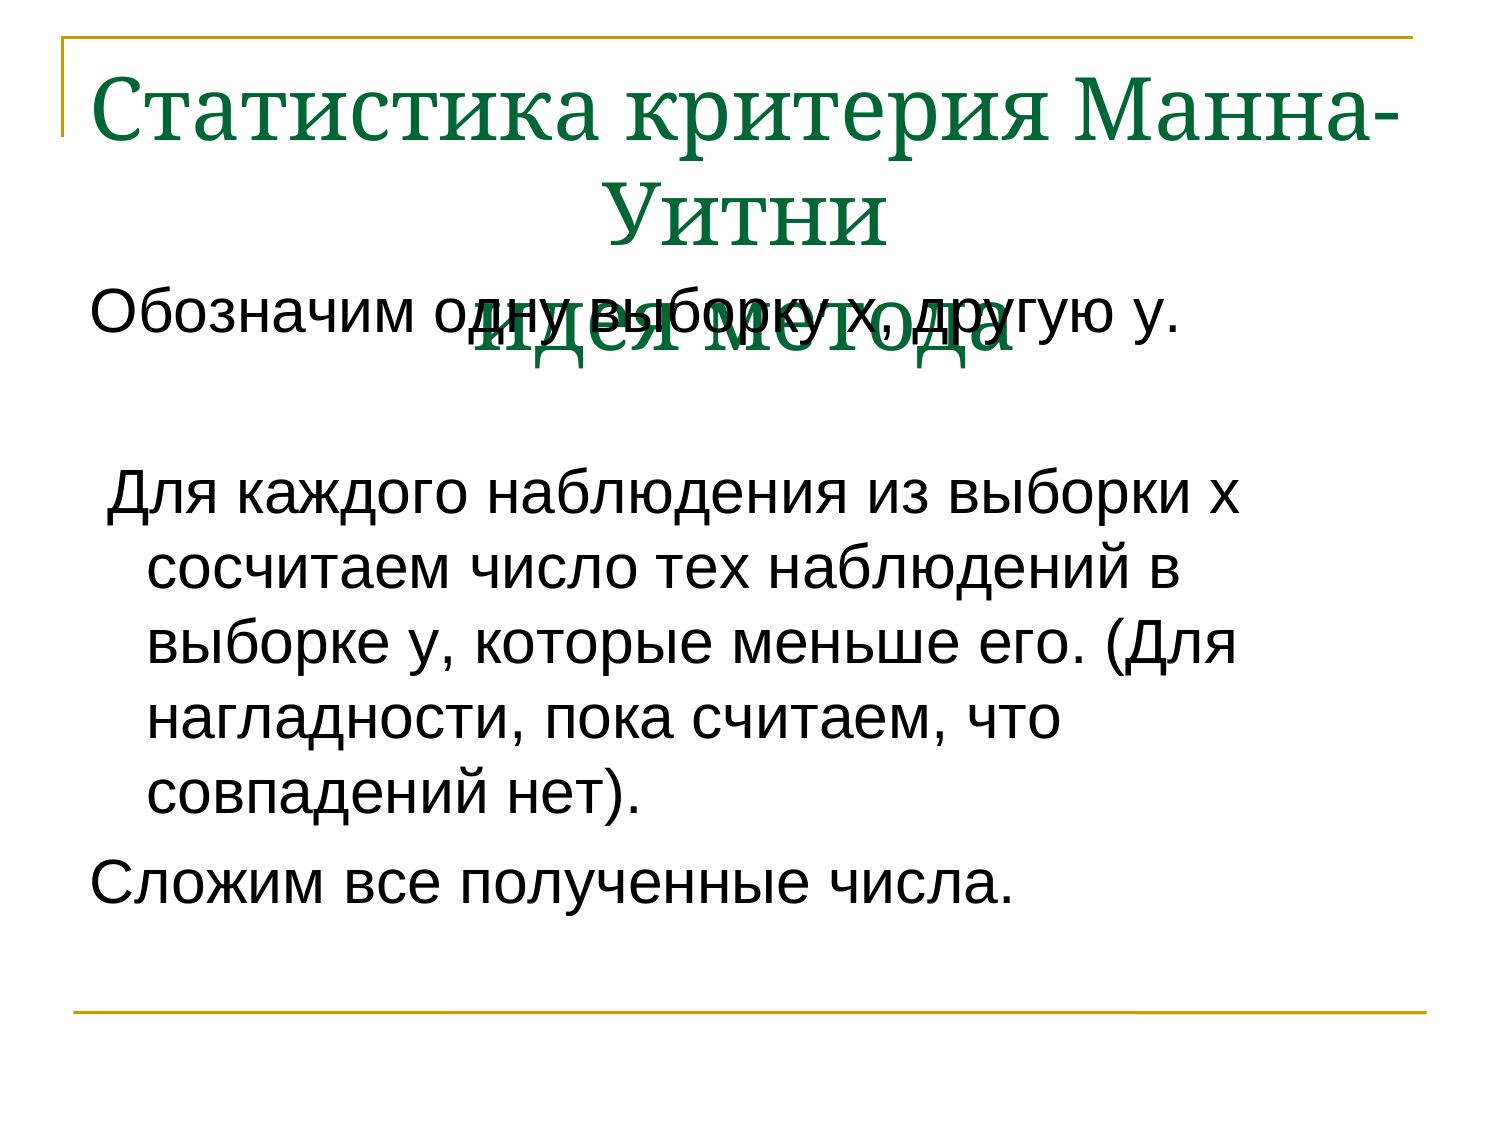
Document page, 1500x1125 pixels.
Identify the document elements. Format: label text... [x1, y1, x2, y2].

title Статистика критерия Манна-Уитни идея метода [75, 45, 1425, 262]
list Обозначим одну выборку x, другую y. Для каждого наблюдения из выборки x сосчитаем число тех наблюдений в выборке y, которые меньше его. (Для нагладности, пока считаем, что совпадений нет). Сложим все полученные числа. [75, 262, 1425, 1006]
